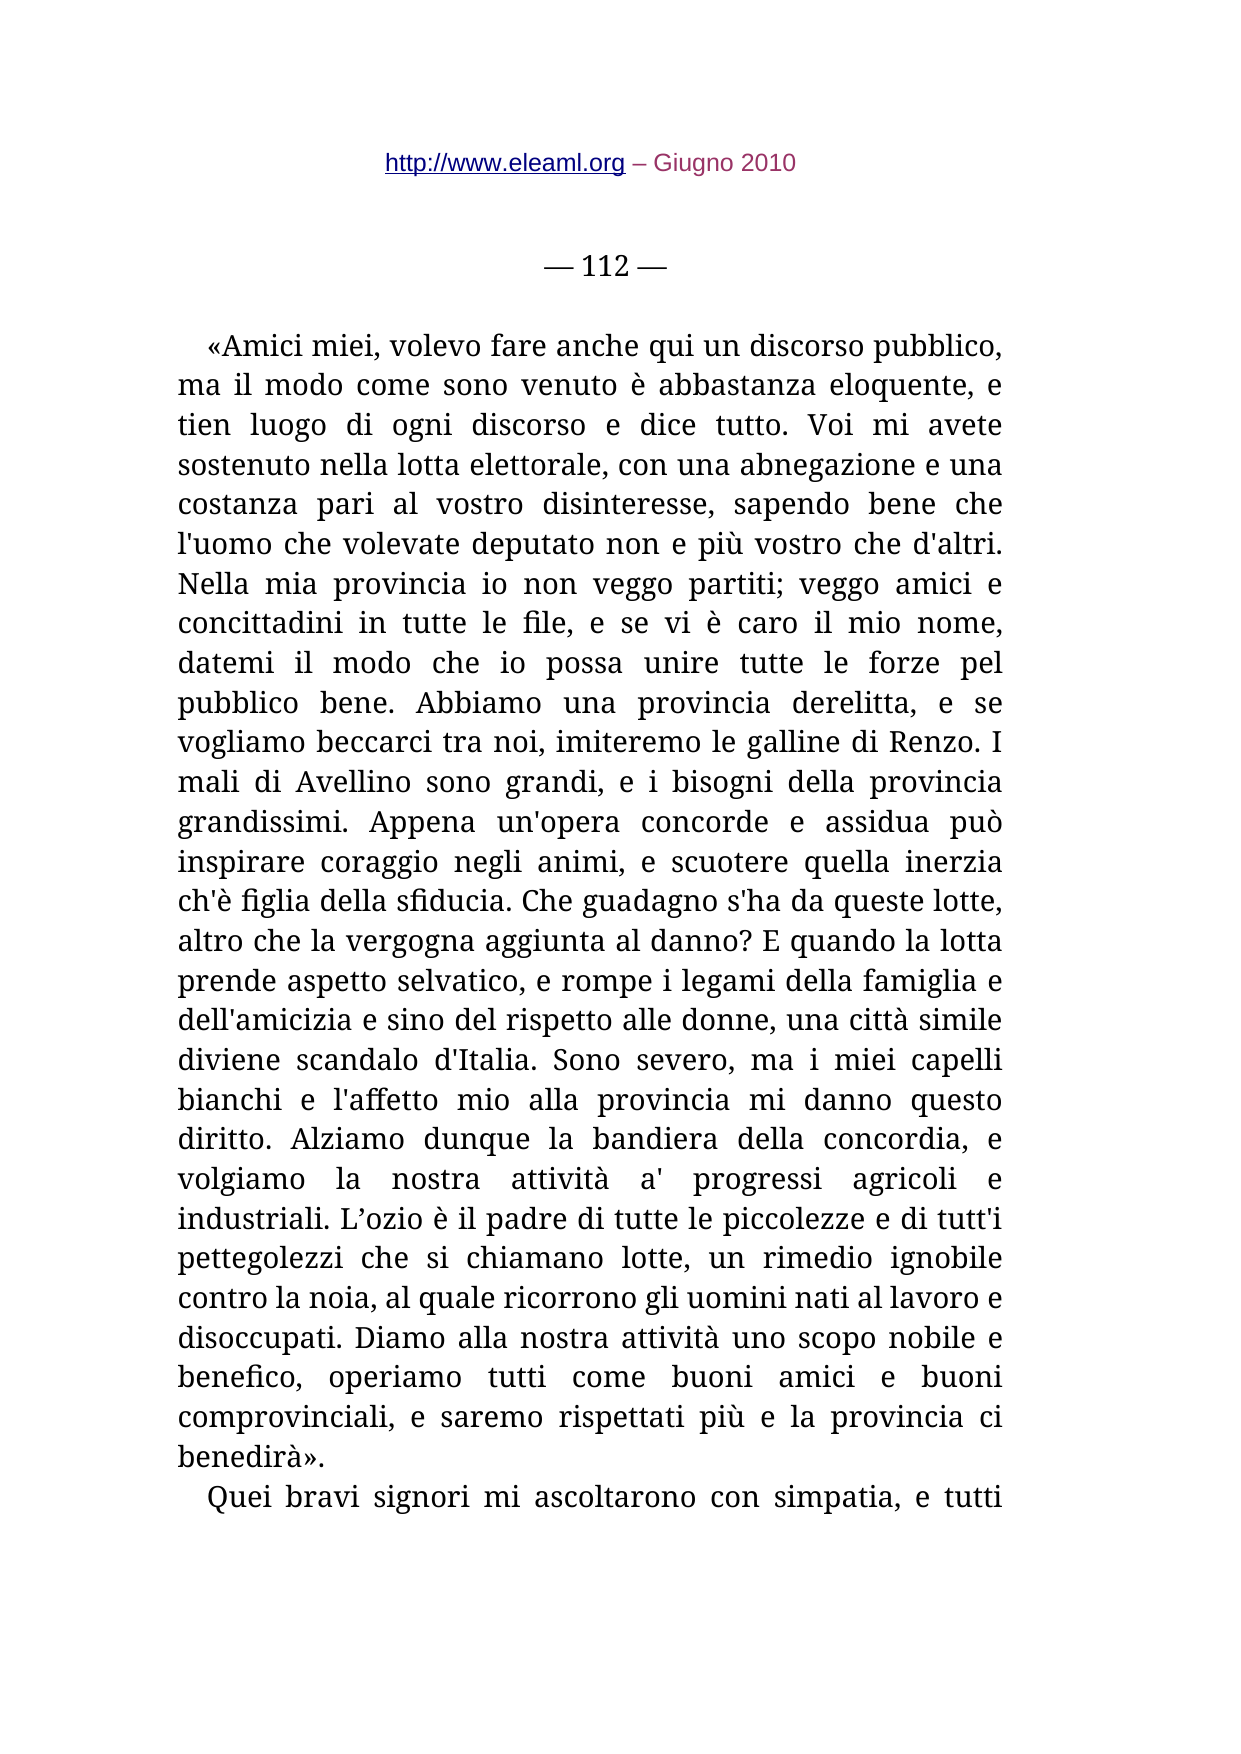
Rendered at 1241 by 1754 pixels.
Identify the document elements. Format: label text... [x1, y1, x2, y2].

text «Amici miei, volevo fare anche qui un discorso pubblico, ma il modo come sono venuto è abbastanza eloquente, e tien luogo di ogni discorso e dice tutto. Voi mi avete sostenuto nella lotta elettorale, con una abnegazione e una costanza pari al vostro disinteresse, sapendo bene che l'uomo che volevate deputato non e più vostro che d'altri. Nella mia provincia io non veggo partiti; veggo amici e concittadini in tutte le file, e se vi è caro il mio nome, datemi il modo che io possa unire tutte le forze pel pubblico bene. Abbiamo una provincia derelitta, e se vogliamo beccarci tra noi, imiteremo le galline di Renzo. I mali di Avellino sono grandi, e i bisogni della provincia grandissimi. Appena un'opera concorde e assidua può inspirare coraggio negli animi, e scuotere quella inerzia ch'è figlia della sfiducia. Che guadagno s'ha da queste lotte, altro che la vergogna aggiunta al danno? E quando la lotta prende aspetto selvatico, e rompe i legami della famiglia e dell'amicizia e sino del rispetto alle donne, una città simile diviene scandalo d'Italia. Sono severo, ma i miei capelli bianchi e l'affetto mio alla provincia mi danno questo diritto. Alziamo dunque la bandiera della concordia, e volgiamo la nostra attività a' progressi agricoli e industriali. L’ozio è il padre di tutte le piccolezze e di tutt'i pettegolezzi che si chiamano lotte, un rimedio ignobile contro la noia, al quale ricorrono gli uomini nati al lavoro e disoccupati. Diamo alla nostra attività uno scopo nobile e benefico, operiamo tutti come buoni amici e buoni comprovinciali, e saremo rispettati più e la provincia ci benedirà». [177, 325, 1004, 1476]
text — 112 — [177, 246, 1004, 285]
text Quei bravi signori mi ascoltarono con simpatia, e tutti [177, 1476, 1004, 1516]
